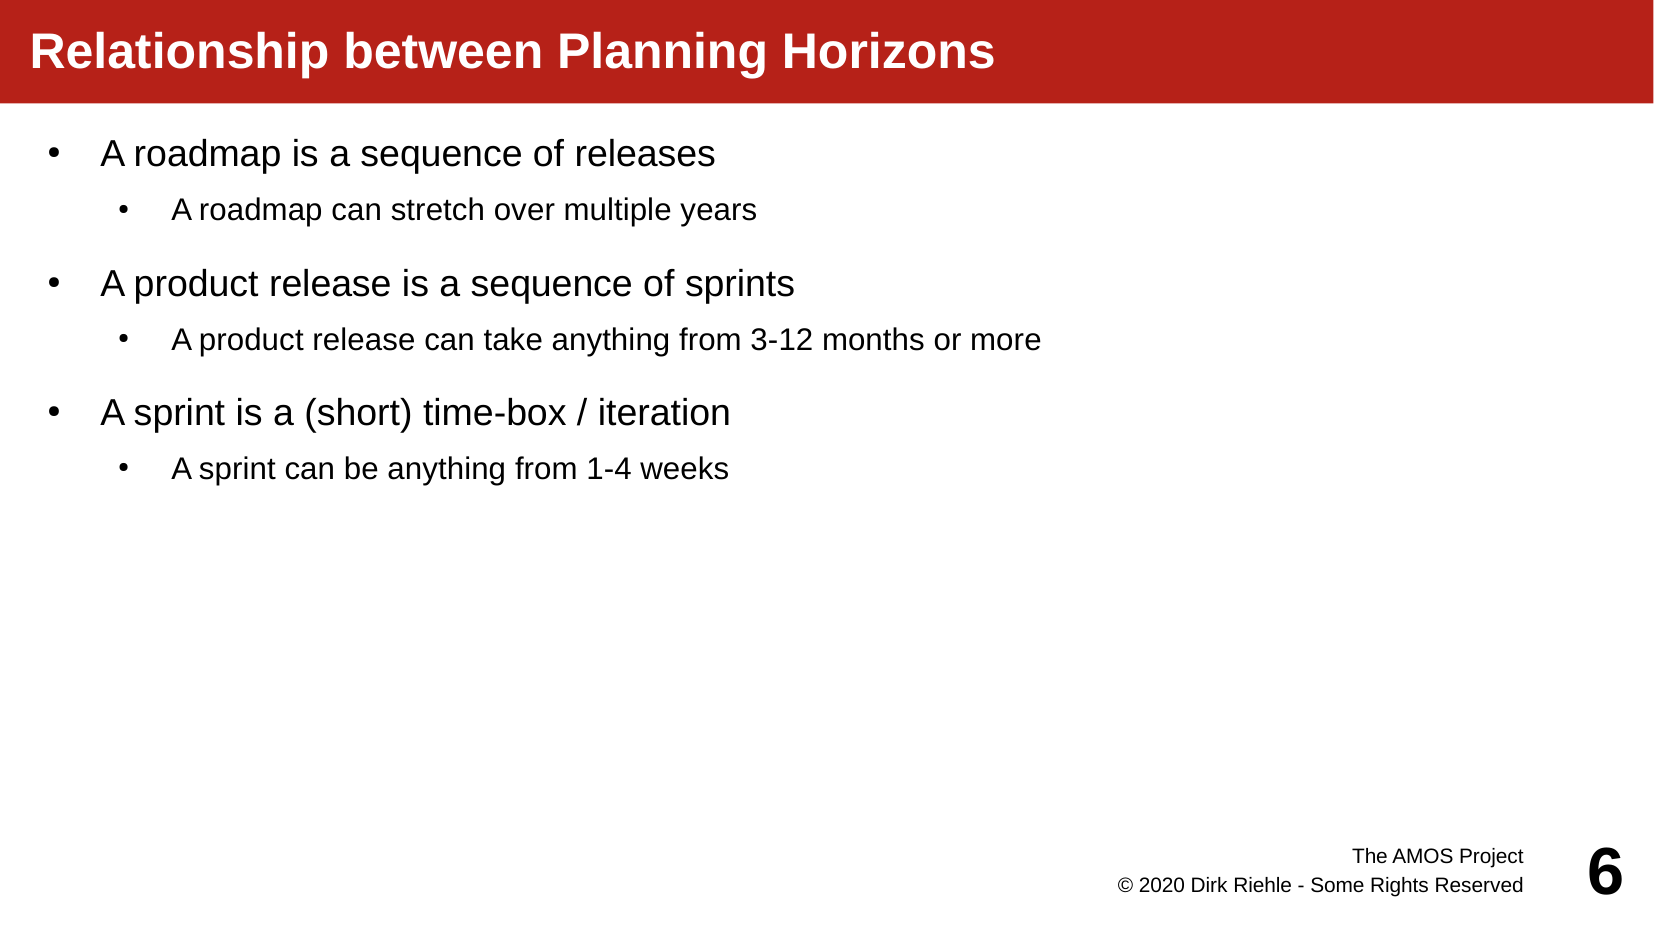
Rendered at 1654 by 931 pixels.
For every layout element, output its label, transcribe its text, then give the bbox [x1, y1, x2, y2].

title Relationship between Planning Horizons [0, 0, 1654, 104]
list A roadmap is a sequence of releases A roadmap can stretch over multiple years A product release is a sequence of sprints A product release can take anything from 3-12 months or more A sprint is a (short) time-box / iteration A sprint can be anything from 1-4 weeks [29, 132, 1625, 798]
